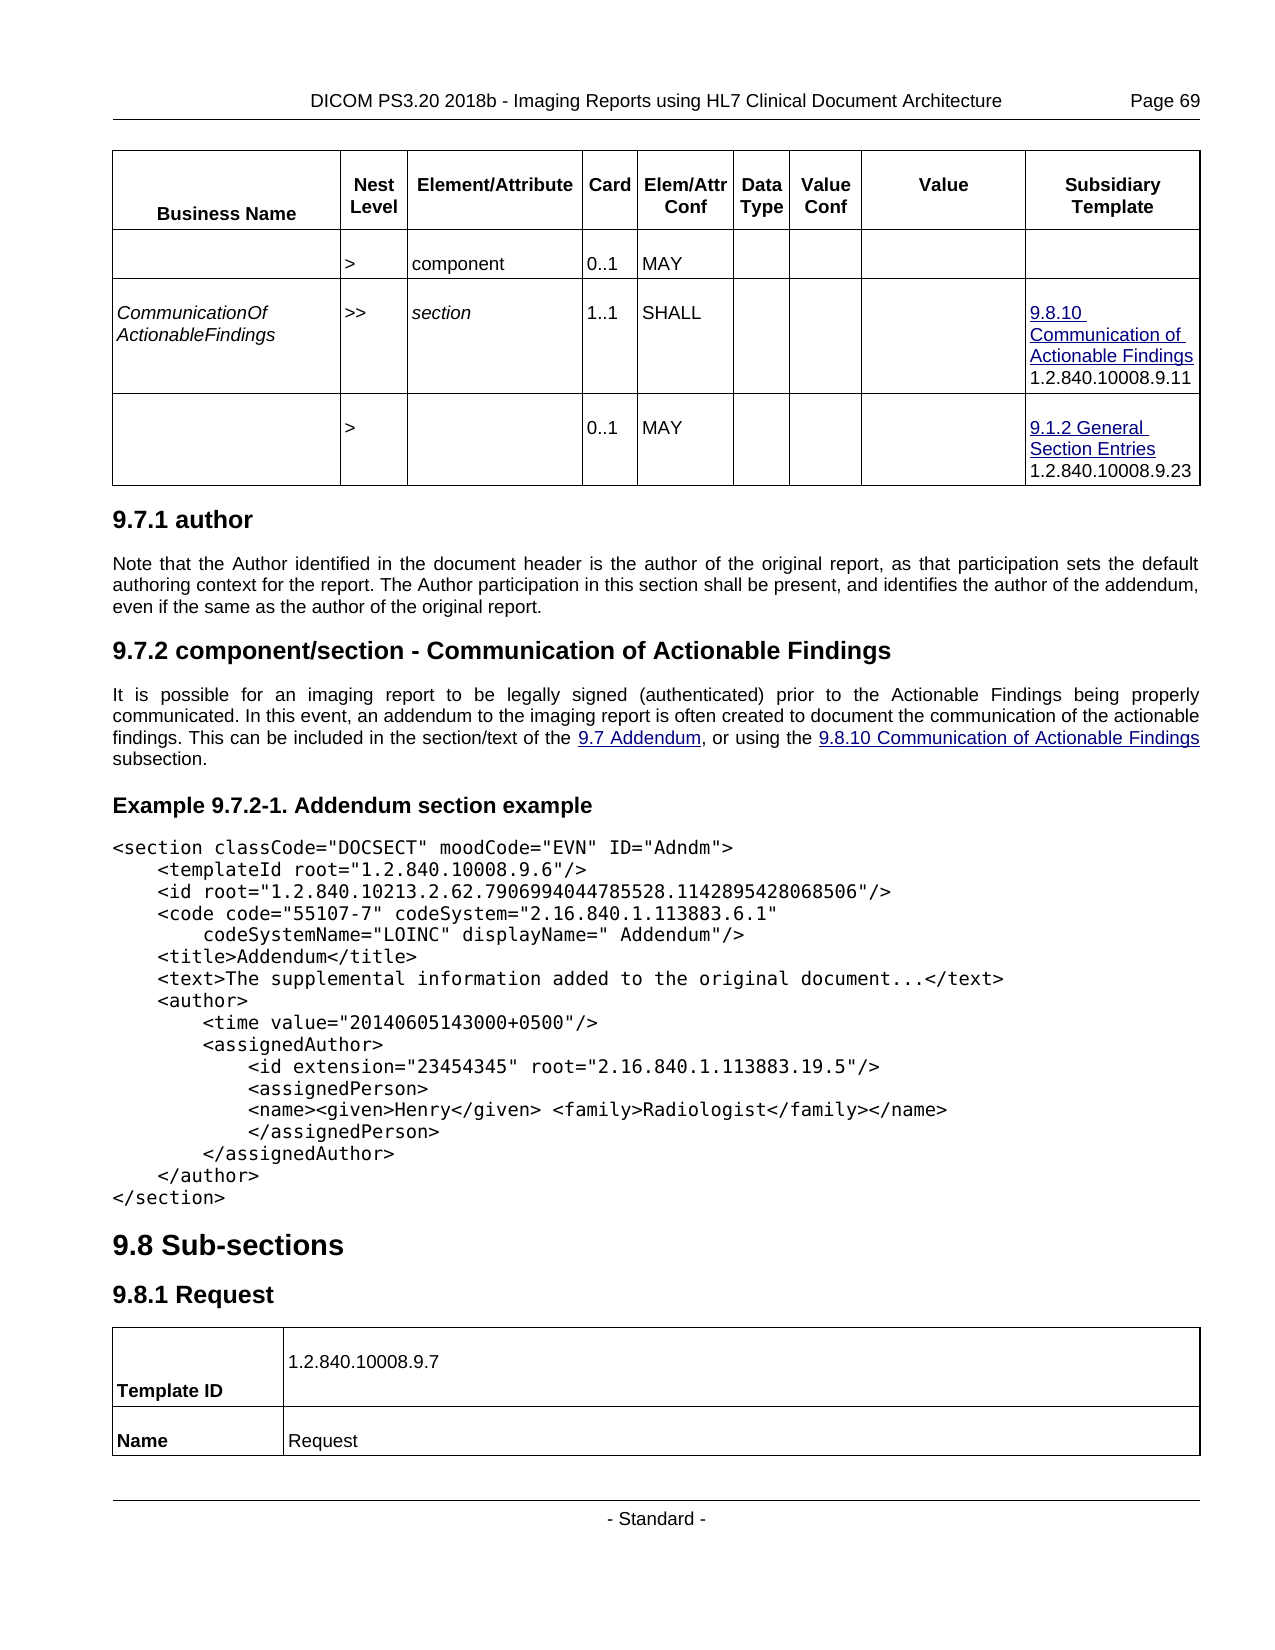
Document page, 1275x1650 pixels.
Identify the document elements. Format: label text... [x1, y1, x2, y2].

text 9.8 Sub-sections [112, 1227, 1200, 1261]
table_cell 9.8.10 Communication of Actionable Findings 1.2.840.10008.9.11 [1026, 279, 1199, 392]
table_cell [862, 230, 1025, 278]
table_cell 1..1 [583, 279, 637, 392]
table_header Subsidiary Template [1026, 151, 1199, 228]
table_cell > [341, 394, 407, 485]
table_cell 0..1 [583, 230, 637, 278]
table_cell [734, 394, 789, 485]
table_cell [862, 394, 1025, 485]
table_header Card [583, 151, 637, 228]
table_cell Name [113, 1407, 283, 1455]
table_cell [790, 279, 861, 392]
text Note that the Author identified in the document header is the author of the original report, as that participation sets the default authoring context for the report. The Author participation in this section shall be present, and identifies the author of the addendum, even if the same as the author of the original report. [112, 553, 1200, 617]
table_cell MAY [638, 230, 733, 278]
text Example 9.7.2-1. Addendum section example [112, 792, 1200, 818]
table_cell >> [341, 279, 407, 392]
table_cell [113, 394, 340, 485]
table_cell [408, 394, 582, 485]
table_header Nest Level [341, 151, 407, 228]
table_cell 0..1 [583, 394, 637, 485]
table_header Business Name [113, 151, 340, 228]
table_cell [790, 394, 861, 485]
table_header Elem/Attr Conf [638, 151, 733, 228]
table_header Data Type [734, 151, 789, 228]
table_cell [113, 230, 340, 278]
text 9.7.2 component/section - Communication of Actionable Findings [112, 636, 1200, 665]
text 9.8.1 Request [112, 1280, 1200, 1308]
table_cell section [408, 279, 582, 392]
text 9.7.1 author [112, 505, 1200, 534]
table_header Element/​Attribute [408, 151, 582, 228]
table_cell [862, 279, 1025, 392]
table_cell > [341, 230, 407, 278]
table_cell [1026, 230, 1199, 278]
table_header Value Conf [790, 151, 861, 228]
table_cell Communication​Of​Actionable​Findings [113, 279, 340, 392]
table_cell [790, 230, 861, 278]
table_header Template ID [113, 1328, 283, 1406]
table_cell component [408, 230, 582, 278]
table_header Value [862, 151, 1025, 228]
table_cell SHALL [638, 279, 733, 392]
table_cell 9.1.2 General Section Entries 1.2.840.10008.9.23 [1026, 394, 1199, 485]
text <section classCode="DOCSECT" moodCode="EVN" ID="Adndm"> <templateId root="1.2.840.10008.9.6"/> <id root="1.2.840.10213.2.62.7906994044785528.1142895428068506"/> <code code="55107-7" codeSystem="2.16.840.1.113883.6.1" codeSystemName="LOINC" displayName=" Addendum"/> <title>Addendum</title> <text>The supplemental information added to the original document...</text> <author> <time value="20140605143000+0500"/> <assignedAuthor> <id extension="23454345" root="2.16.840.1.113883.19.5"/> <assignedPerson> <name><given>Henry</given> <family>Radiologist</family></name> </assignedPerson> </assignedAuthor> </author> </section> [112, 837, 1200, 1209]
table_cell Request [284, 1407, 1199, 1455]
table_cell [734, 279, 789, 392]
table_header 1.2.840.10008.9.7 [284, 1328, 1199, 1406]
table_cell MAY [638, 394, 733, 485]
text It is possible for an imaging report to be legally signed (authenticated) prior to the Actionable Findings being properly communicated. In this event, an addendum to the imaging report is often created to document the communication of the actionable findings. This can be included in the section/text of the 9.7 Addendum, or using the 9.8.10 Communication of Actionable Findings subsection. [112, 683, 1200, 770]
table_cell [734, 230, 789, 278]
